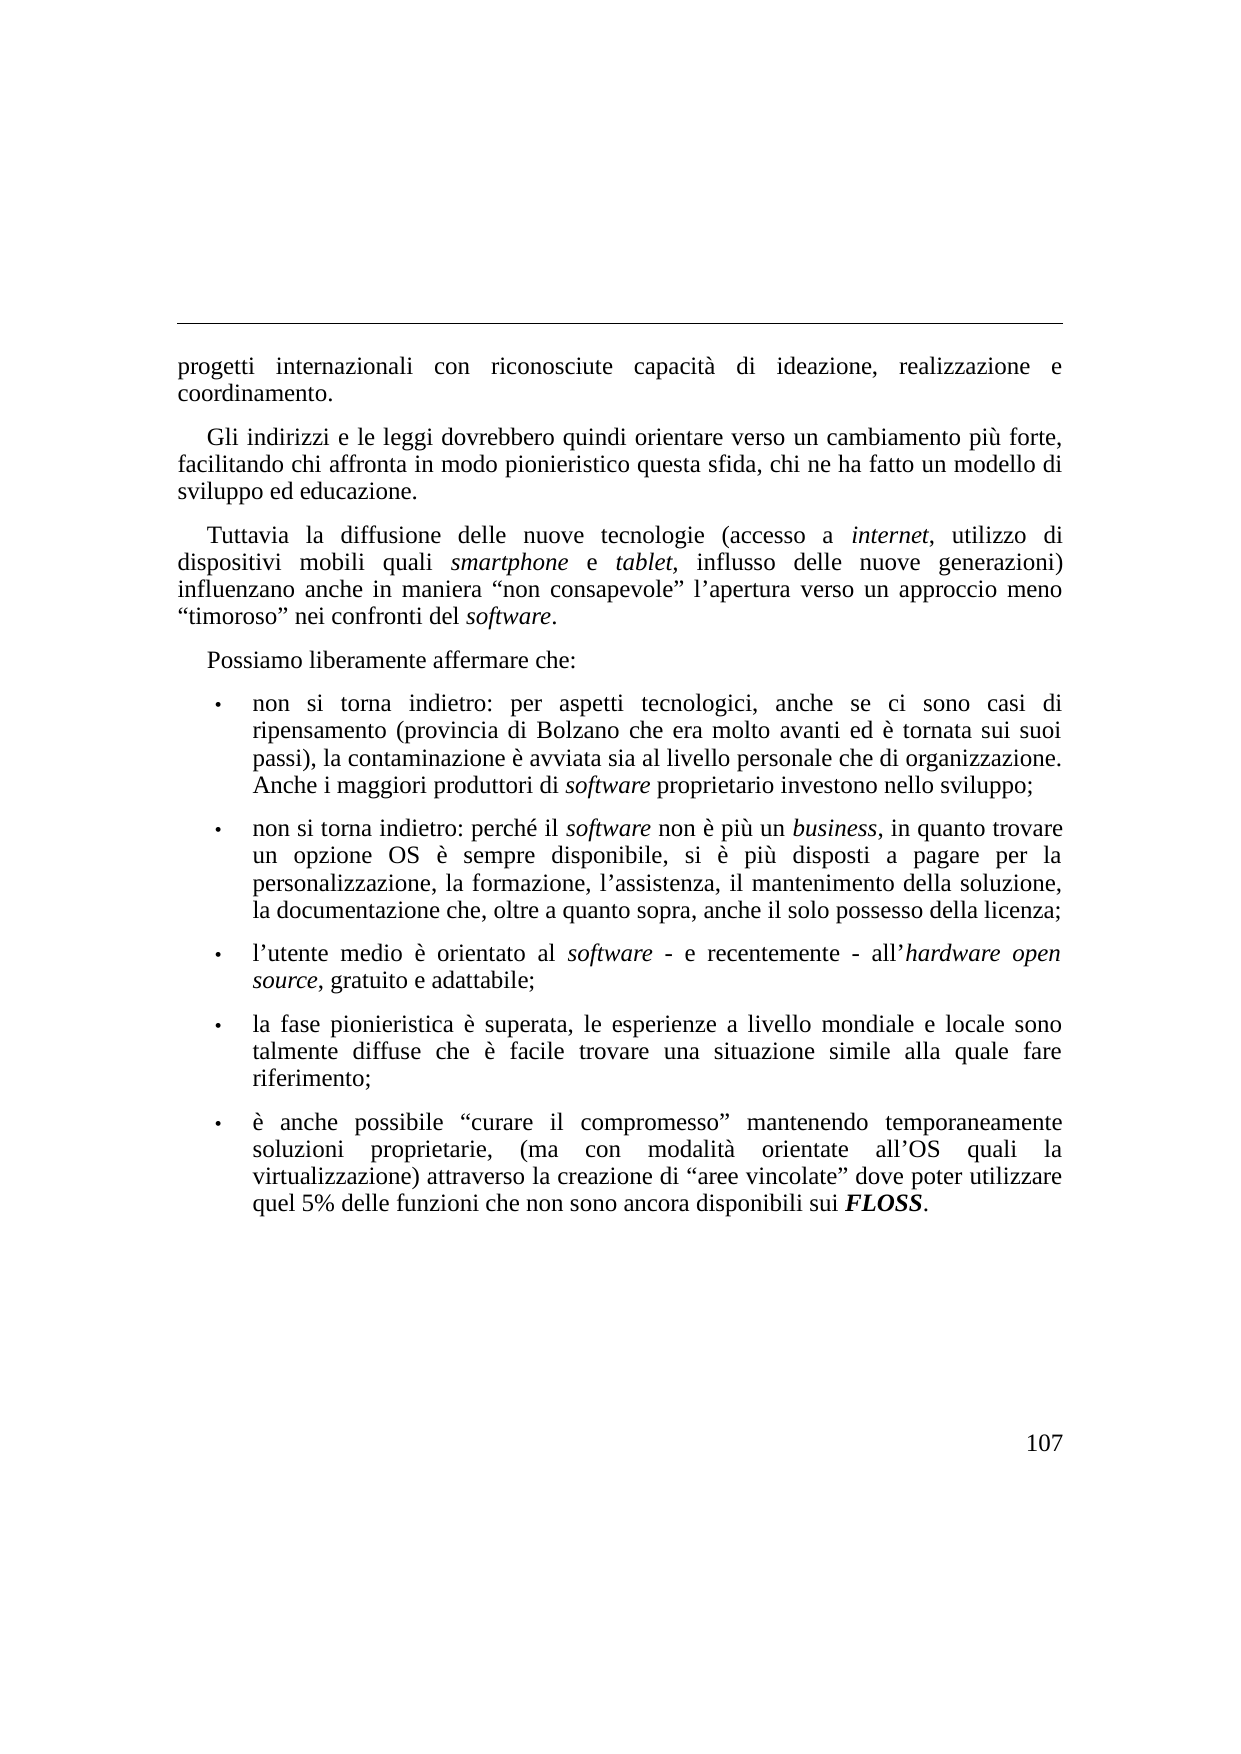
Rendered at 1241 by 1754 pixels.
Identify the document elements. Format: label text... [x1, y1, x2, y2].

list non si torna indietro: perché il software non è più un business, in quanto trovare un opzione OS è sempre disponibile, si è più disposti a pagare per la personalizzazione, la formazione, l’assistenza, il mantenimento della soluzione, la documentazione che, oltre a quanto sopra, anche il solo possesso della licenza; [215, 815, 1063, 923]
text Possiamo liberamente affermare che: [177, 646, 1063, 673]
text progetti internazionali con riconosciute capacità di ideazione, realizzazione e coordinamento. [177, 353, 1063, 407]
list la fase pionieristica è superata, le esperienze a livello mondiale e locale sono talmente diffuse che è facile trovare una situazione simile alla quale fare riferimento; [215, 1011, 1063, 1092]
text Gli indirizzi e le leggi dovrebbero quindi orientare verso un cambiamento più forte, facilitando chi affronta in modo pionieristico questa sfida, chi ne ha fatto un modello di sviluppo ed educazione. [177, 423, 1063, 505]
list l’utente medio è orientato al software - e recentemente - all’hardware open source, gratuito e adattabile; [215, 940, 1063, 994]
list è anche possibile “curare il compromesso” mantenendo temporaneamente soluzioni proprietarie, (ma con modalità orientate all’OS quali la virtualizzazione) attraverso la creazione di “aree vincolate” dove poter utilizzare quel 5% delle funzioni che non sono ancora disponibili sui FLOSS. [215, 1109, 1063, 1217]
list non si torna indietro: per aspetti tecnologici, anche se ci sono casi di ripensamento (provincia di Bolzano che era molto avanti ed è tornata sui suoi passi), la contaminazione è avviata sia al livello personale che di organizzazione. Anche i maggiori produttori di software proprietario investono nello sviluppo; [215, 690, 1063, 798]
text Tuttavia la diffusione delle nuove tecnologie (accesso a internet, utilizzo di dispositivi mobili quali smartphone e tablet, influsso delle nuove generazioni) influenzano anche in maniera “non consapevole” l’apertura verso un approccio meno “timoroso” nei confronti del software. [177, 521, 1063, 630]
